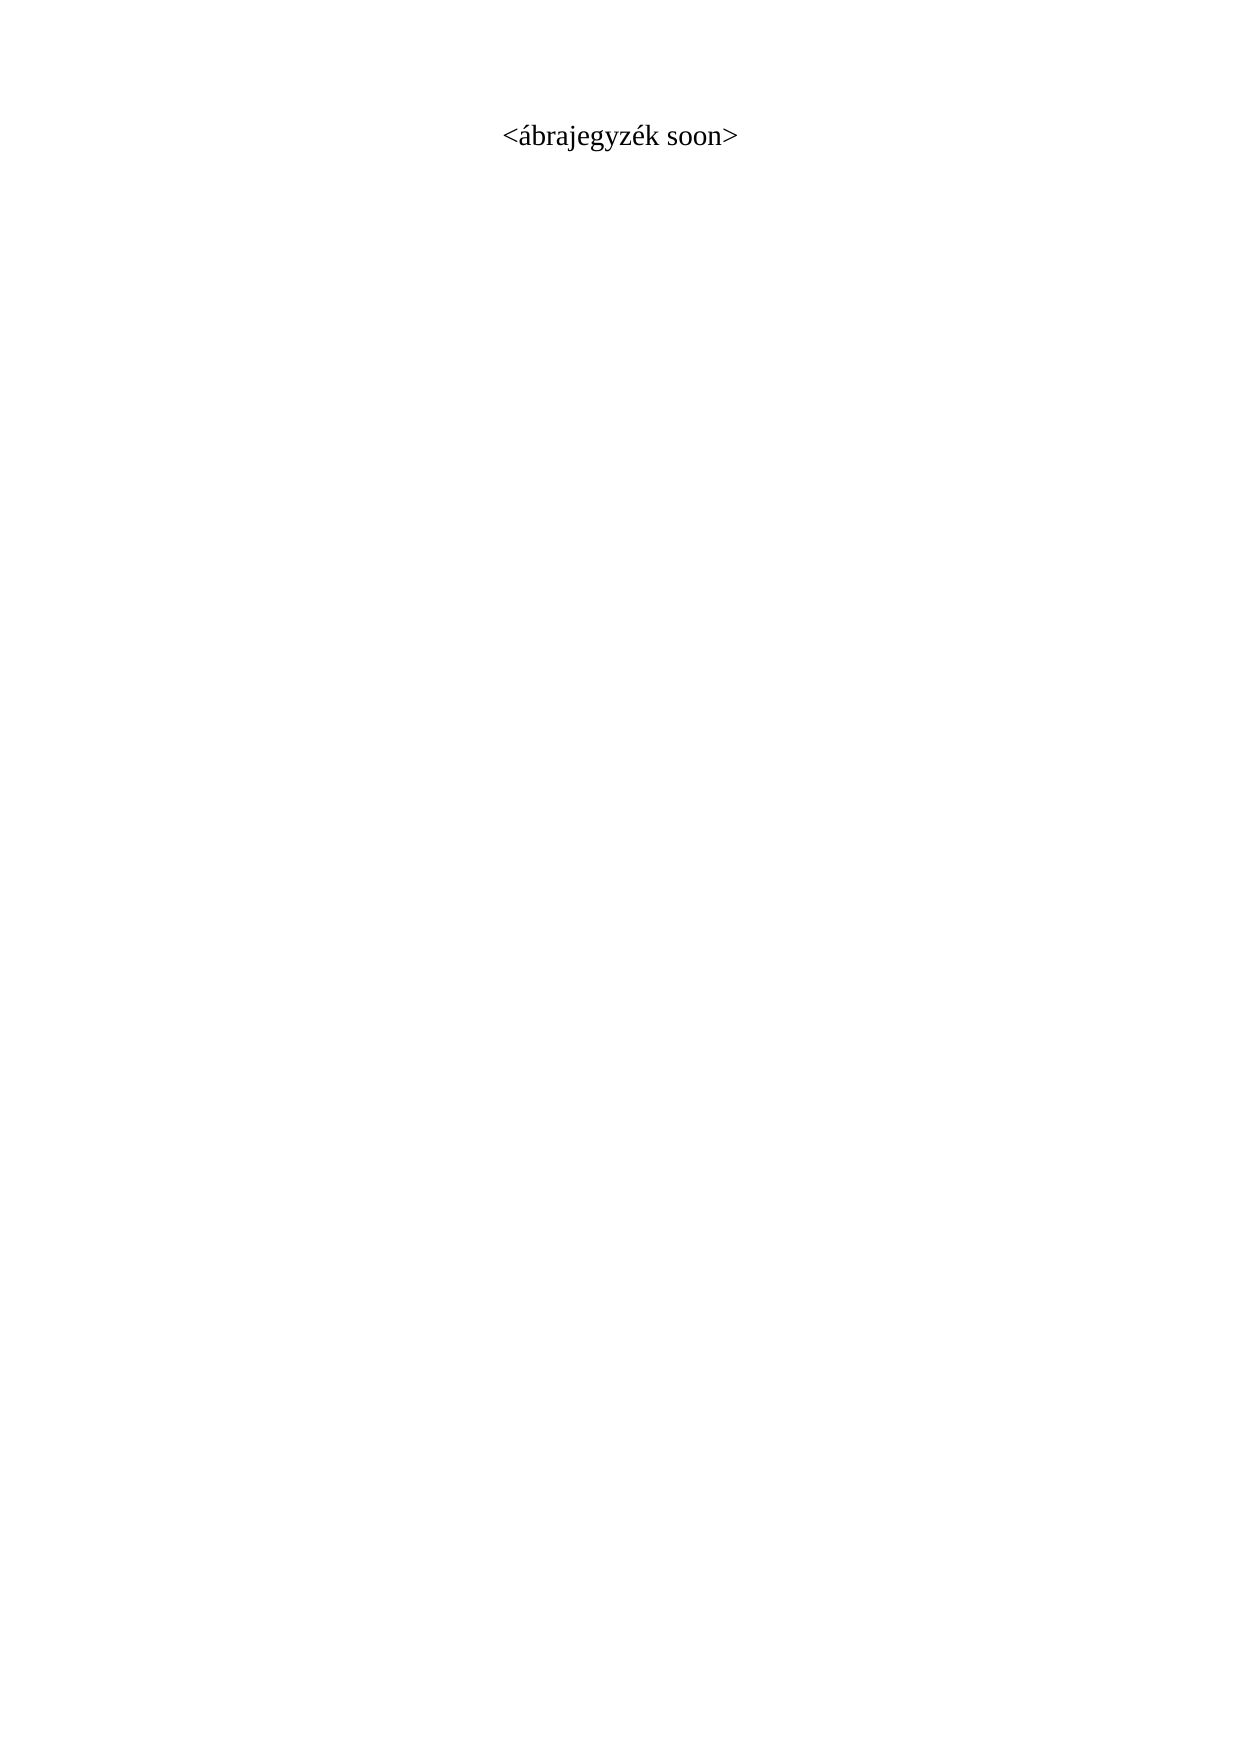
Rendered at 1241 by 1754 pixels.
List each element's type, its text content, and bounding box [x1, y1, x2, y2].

text <ábrajegyzék soon> [118, 118, 1122, 152]
